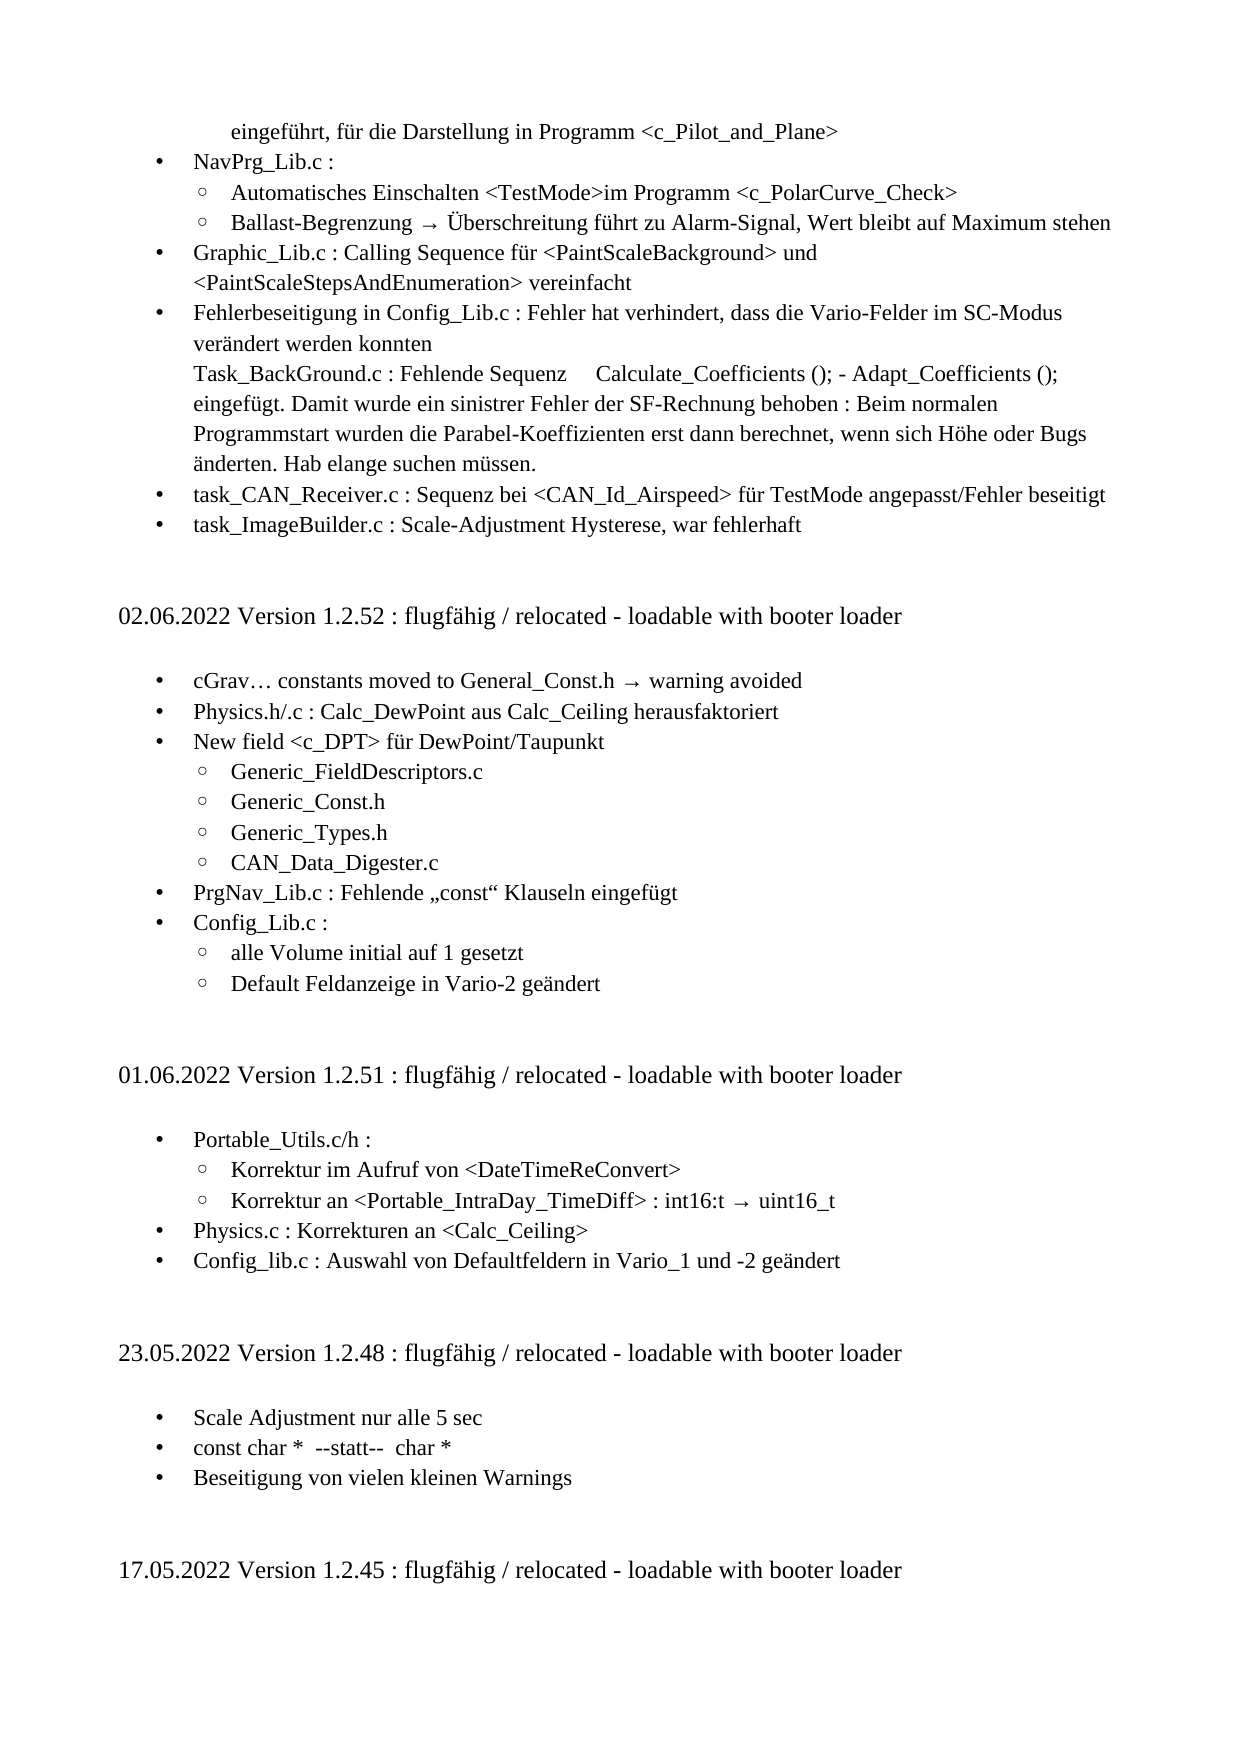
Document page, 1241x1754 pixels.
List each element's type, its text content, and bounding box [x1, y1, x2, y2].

list Physics.h/.c : Calc_DewPoint aus Calc_Ceiling herausfaktoriert [156, 698, 1122, 724]
list task_ImageBuilder.c : Scale-Adjustment Hysterese, war fehlerhaft [156, 511, 1122, 567]
list NavPrg_Lib.c : [156, 148, 1122, 175]
list Automatisches Einschalten <TestMode>im Programm <c_PolarCurve_Check> [193, 178, 1122, 205]
list Config_Lib.c : [156, 909, 1122, 936]
list Ballast-Begrenzung → Überschreitung führt zu Alarm-Signal, Wert bleibt auf Maximum stehen [193, 209, 1122, 235]
list task_CAN_Receiver.c : Sequenz bei <CAN_Id_Airspeed> für TestMode angepasst/Fehler beseitigt [156, 481, 1122, 507]
list Scale Adjustment nur alle 5 sec [156, 1404, 1122, 1430]
list Portable_Utils.c/h : [156, 1126, 1122, 1153]
text 17.05.2022 Version 1.2.45 : flugfähig / relocated - loadable with booter loader [118, 1555, 1122, 1583]
list Default Feldanzeige in Vario-2 geändert [193, 969, 1122, 996]
list New field <c_DPT> für DewPoint/Taupunkt [156, 728, 1122, 754]
list Beseitigung von vielen kleinen Warnings [156, 1464, 1122, 1491]
text 01.06.2022 Version 1.2.51 : flugfähig / relocated - loadable with booter loader [118, 1060, 1122, 1089]
list CAN_Data_Digester.c [193, 849, 1122, 875]
list Task_BackGround.c : Fehlende Sequenz Calculate_Coefficients (); - Adapt_Coefficients (); eingefügt. Damit wurde ein sinistrer Fehler der SF-Rechnung behoben : Beim normalen Programmstart wurden die Parabel-Koeffizienten erst dann berechnet, wenn sich Höhe oder Bugs änderten. Hab elange suchen müssen. [156, 360, 1122, 477]
list Graphic_Lib.c : Calling Sequence für <PaintScaleBackground> und <PaintScaleStepsAndEnumeration> vereinfacht [156, 239, 1122, 296]
text 02.06.2022 Version 1.2.52 : flugfähig / relocated - loadable with booter loader [118, 601, 1122, 630]
list Generic_FieldDescriptors.c [193, 758, 1122, 784]
list Korrektur im Aufruf von <DateTimeReConvert> [193, 1156, 1122, 1183]
list PrgNav_Lib.c : Fehlende „const“ Klauseln eingefügt [156, 879, 1122, 905]
text 23.05.2022 Version 1.2.48 : flugfähig / relocated - loadable with booter loader [118, 1338, 1122, 1366]
list cGrav… constants moved to General_Const.h → warning avoided [156, 667, 1122, 694]
list Generic_Const.h [193, 788, 1122, 815]
list Physics.c : Korrekturen an <Calc_Ceiling> [156, 1217, 1122, 1243]
list Fehlerbeseitigung in Config_Lib.c : Fehler hat verhindert, dass die Vario-Felder im SC-Modus verändert werden konnten [156, 299, 1122, 356]
list const char * --statt-- char * [156, 1434, 1122, 1460]
list Korrektur an <Portable_IntraDay_TimeDiff> : int16:t → uint16_t [193, 1187, 1122, 1213]
list Generic_Types.h [193, 818, 1122, 845]
list Config_lib.c : Auswahl von Defaultfeldern in Vario_1 und -2 geändert [156, 1247, 1122, 1273]
list eingeführt, für die Darstellung in Programm <c_Pilot_and_Plane> [193, 118, 1122, 144]
list alle Volume initial auf 1 gesetzt [193, 939, 1122, 966]
